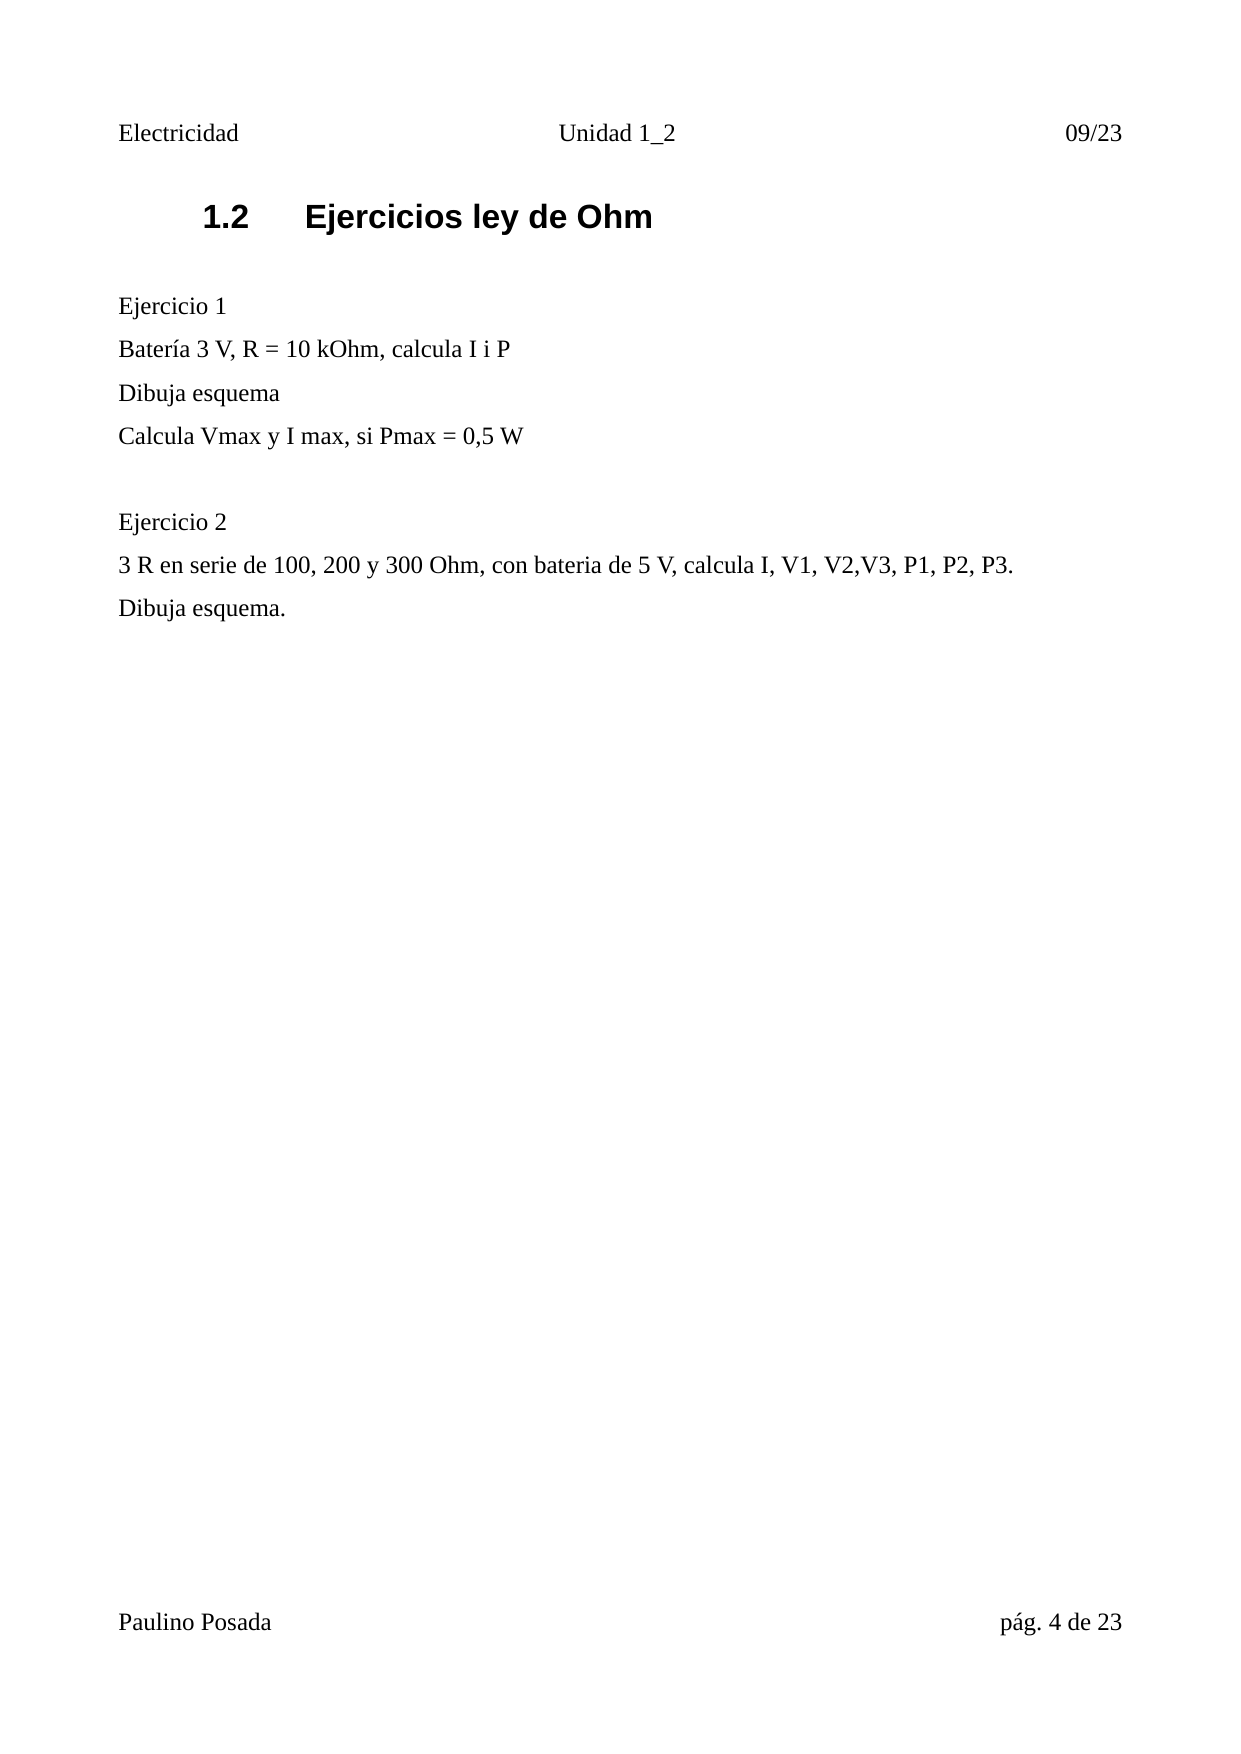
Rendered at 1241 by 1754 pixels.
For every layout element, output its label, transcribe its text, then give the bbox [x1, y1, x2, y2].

text Batería 3 V, R = 10 kOhm, calcula I i P [118, 334, 1122, 363]
subtitle Ejercicios ley de Ohm [193, 197, 1122, 236]
text Dibuja esquema. [118, 593, 1122, 622]
text Calcula Vmax y I max, si Pmax = 0,5 W [118, 421, 1122, 449]
text Ejercicio 1 [118, 291, 1122, 320]
text Ejercicio 2 [118, 507, 1122, 536]
text 3 R en serie de 100, 200 y 300 Ohm, con bateria de 5 V, calcula I, V1, V2,V3, P1, P2, P3. [118, 550, 1122, 579]
text Dibuja esquema [118, 378, 1122, 406]
